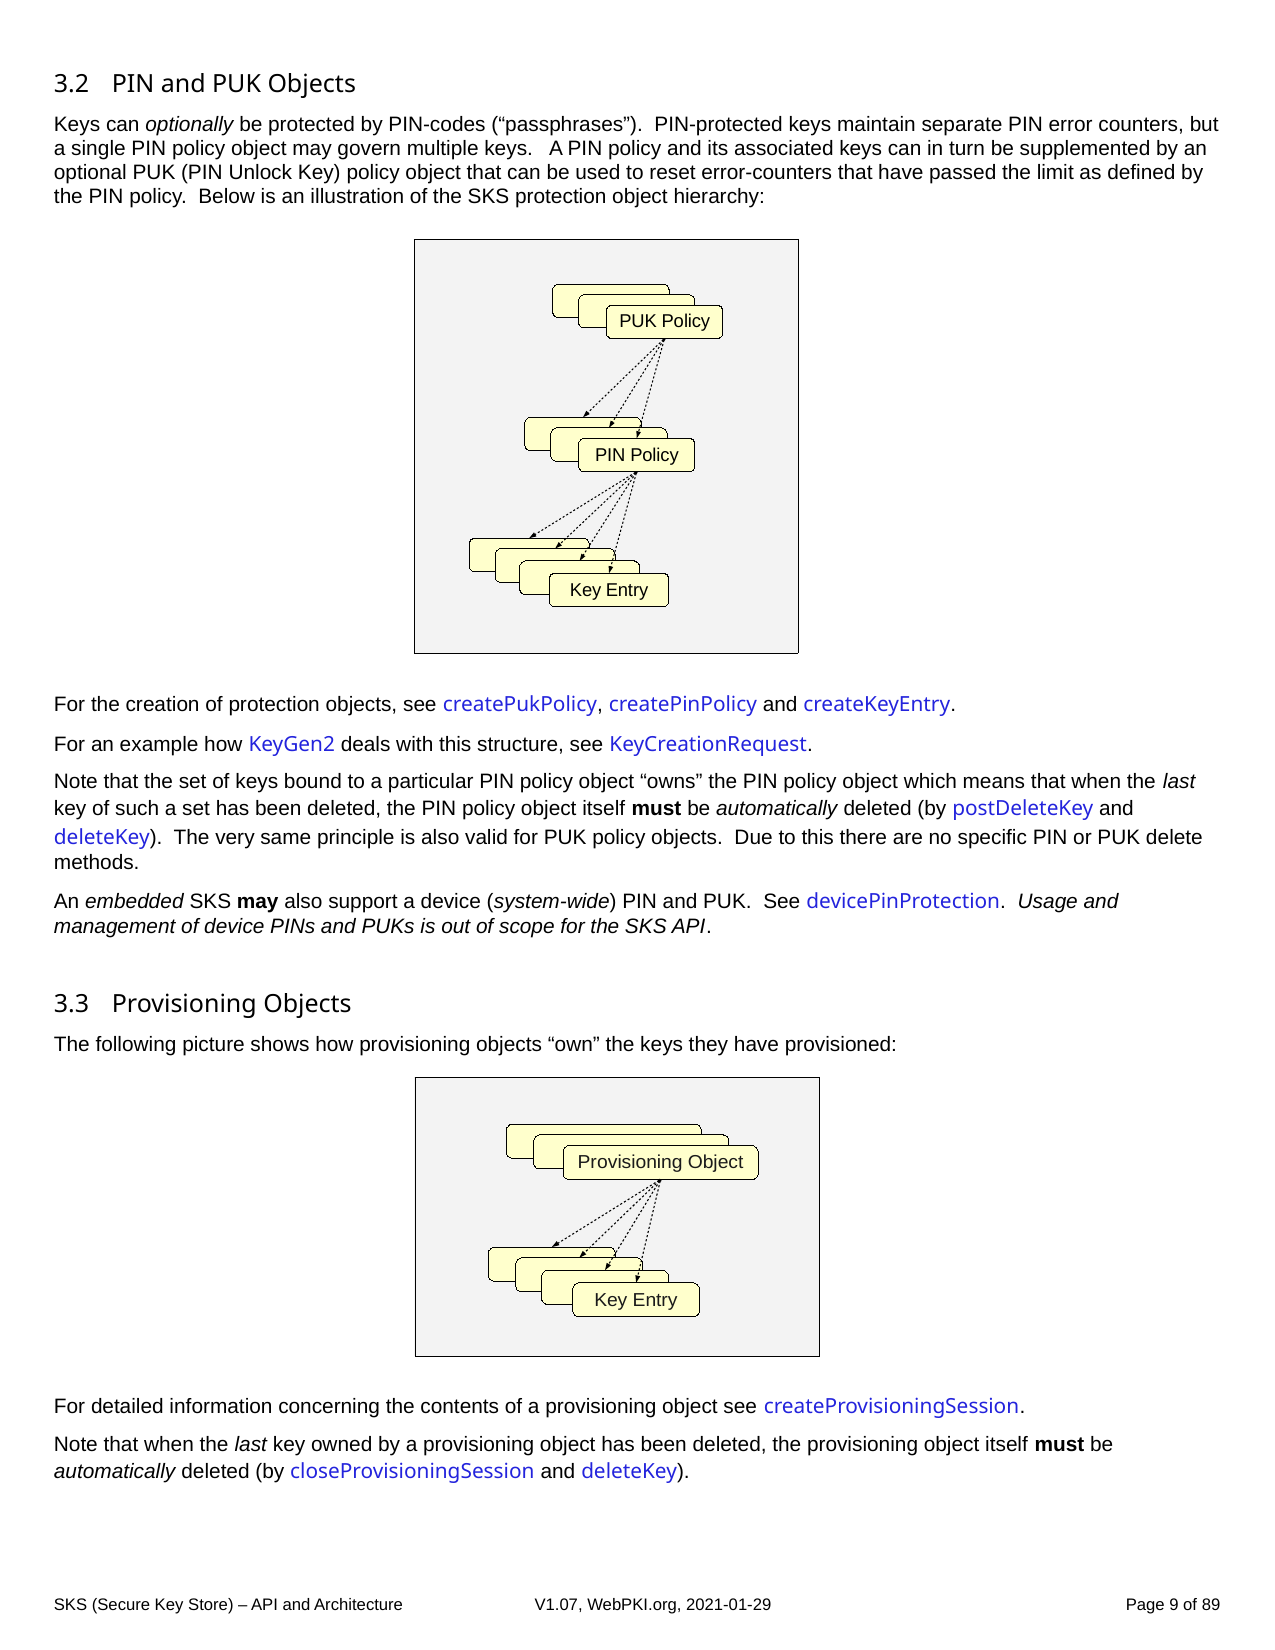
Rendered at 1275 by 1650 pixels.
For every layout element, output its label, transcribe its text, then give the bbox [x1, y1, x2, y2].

text An embedded SKS may also support a device (system-wide) PIN and PUK. See devicePinProtection. Usage and management of device PINs and PUKs is out of scope for the SKS API. [54, 886, 1221, 938]
text For detailed information concerning the contents of a provisioning object see createProvisioningSession. [54, 1392, 1221, 1420]
text For an example how KeyGen2 deals with this structure, see KeyCreationRequest. [54, 729, 1221, 758]
subtitle PIN and PUK Objects [54, 66, 1221, 100]
text Note that the set of keys bound to a particular PIN policy object “owns” the PIN policy object which means that when the last key of such a set has been deleted, the PIN policy object itself must be automatically deleted (by postDeleteKey and deleteKey). The very same principle is also valid for PUK policy objects. Due to this there are no specific PIN or PUK delete methods. [54, 769, 1221, 874]
text Note that when the last key owned by a provisioning object has been deleted, the provisioning object itself must be automatically deleted (by closeProvisioningSession and deleteKey). [54, 1432, 1221, 1484]
subtitle Provisioning Objects [54, 986, 1221, 1020]
text For the creation of protection objects, see createPukPolicy, createPinPolicy and createKeyEntry. [54, 689, 1221, 717]
text Keys can optionally be protected by PIN-codes (“passphrases”). PIN-protected keys maintain separate PIN error counters, but a single PIN policy object may govern multiple keys. A PIN policy and its associated keys can in turn be supplemented by an optional PUK (PIN Unlock Key) policy object that can be used to reset error-counters that have passed the limit as defined by the PIN policy. Below is an illustration of the SKS protection object hierarchy: [54, 112, 1221, 208]
text The following picture shows how provisioning objects “own” the keys they have provisioned: [54, 1032, 1221, 1056]
